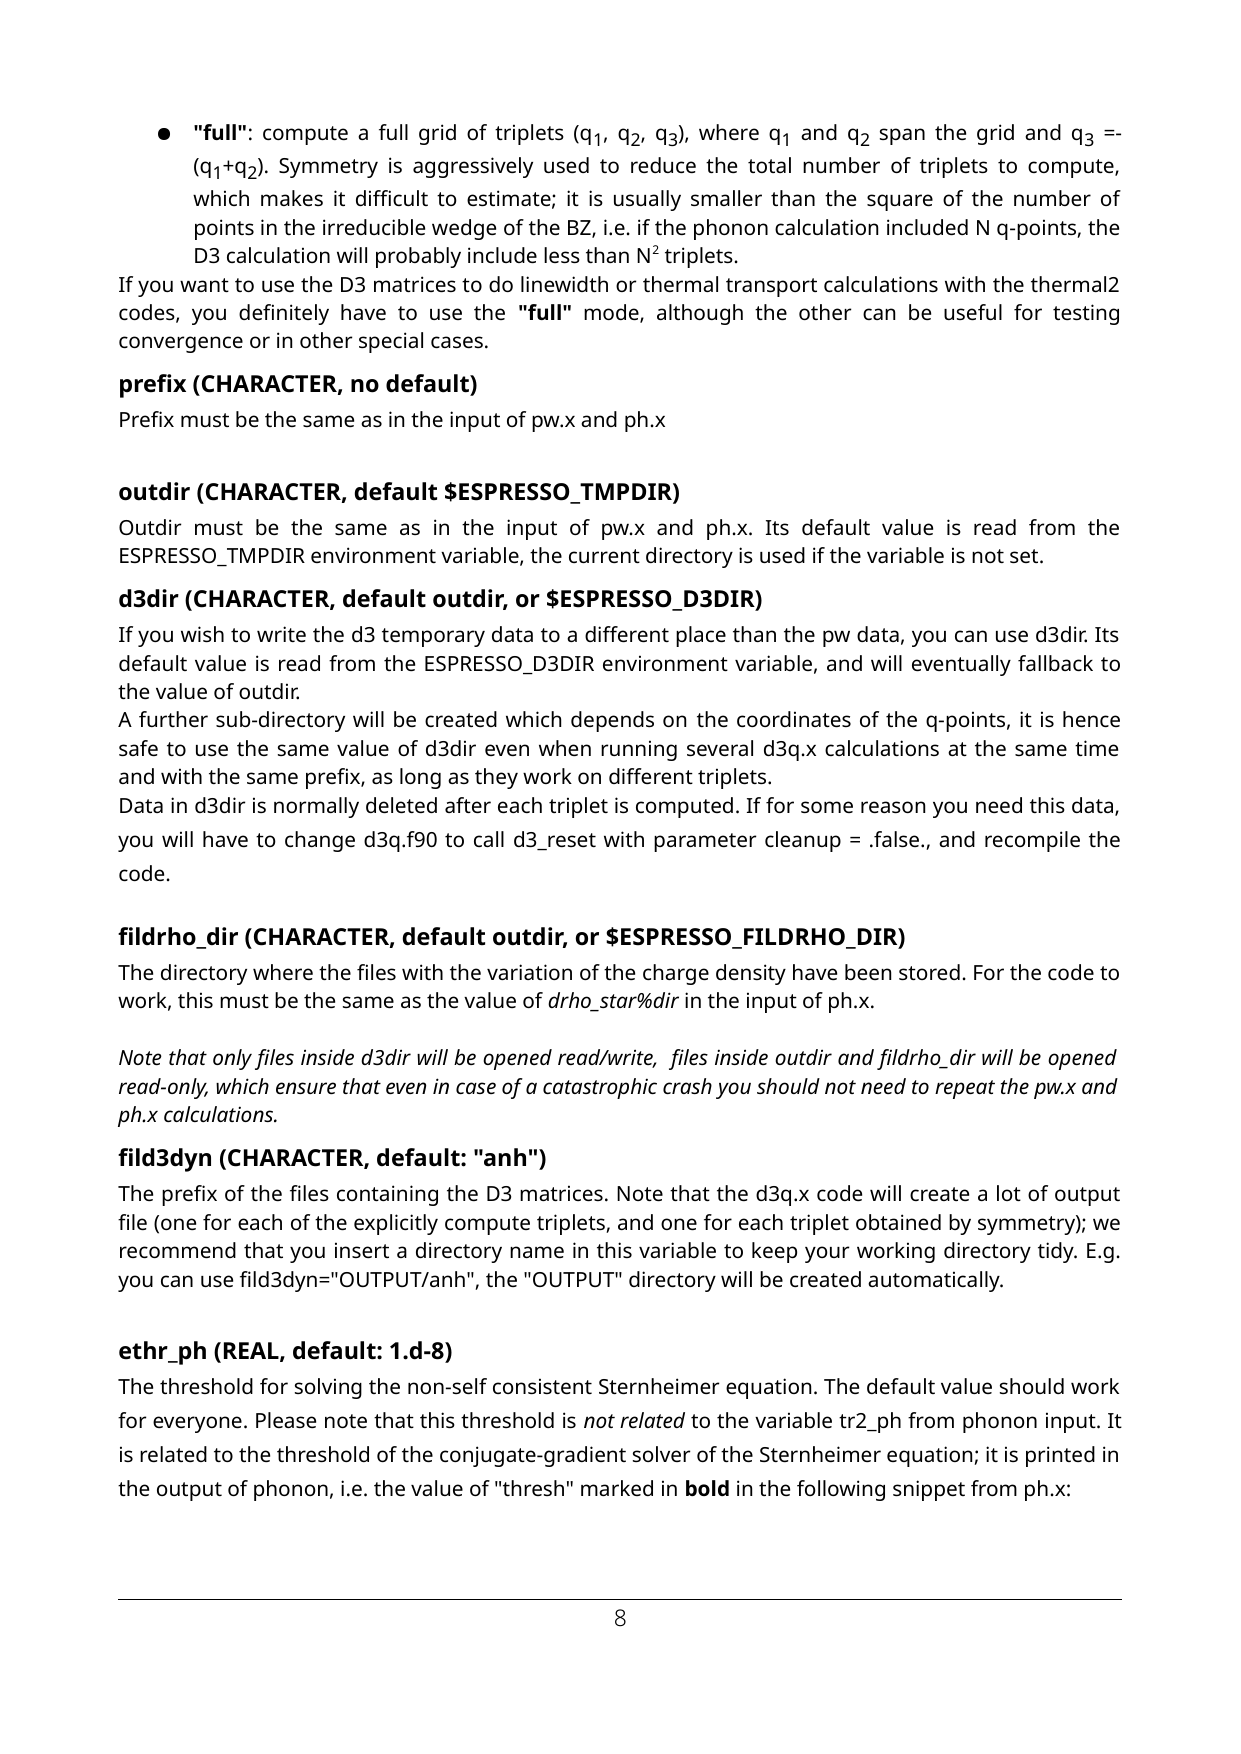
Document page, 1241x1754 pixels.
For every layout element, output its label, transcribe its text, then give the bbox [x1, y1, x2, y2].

text Outdir must be the same as in the input of pw.x and ph.x. Its default value is read from the ESPRESSO_TMPDIR environment variable, the current directory is used if the variable is not set. [118, 513, 1122, 570]
subtitle prefix (CHARACTER, no default) [118, 367, 1122, 399]
subtitle fild3dyn (CHARACTER, default: "anh") [118, 1141, 1122, 1173]
subtitle fildrho_dir (CHARACTER, default outdir, or $ESPRESSO_FILDRHO_DIR) [118, 920, 1122, 952]
text The threshold for solving the non-self consistent Sternheimer equation. The default value should work for everyone. Please note that this threshold is not related to the variable tr2_ph from phonon input. It is related to the threshold of the conjugate-gradient solver of the Sternheimer equation; it is printed in the output of phonon, i.e. the value of "thresh" marked in bold in the following snippet from ph.x: [118, 1372, 1122, 1503]
text A further sub-directory will be created which depends on the coordinates of the q-points, it is hence safe to use the same value of d3dir even when running several d3q.x calculations at the same time and with the same prefix, as long as they work on different triplets. [118, 706, 1122, 791]
text Data in d3dir is normally deleted after each triplet is computed. If for some reason you need this data, you will have to change d3q.f90 to call d3_reset with parameter cleanup = .false., and recompile the code. [118, 791, 1122, 887]
text The directory where the files with the variation of the charge density have been stored. For the code to work, this must be the same as the value of drho_star%dir in the input of ph.x. [118, 958, 1122, 1015]
subtitle d3dir (CHARACTER, default outdir, or $ESPRESSO_D3DIR) [118, 582, 1122, 614]
text Prefix must be the same as in the input of pw.x and ph.x [118, 406, 1122, 434]
text If you want to use the D3 matrices to do linewidth or thermal transport calculations with the thermal2 codes, you definitely have to use the "full" mode, although the other can be useful for testing convergence or in other special cases. [118, 270, 1122, 355]
text If you wish to write the d3 temporary data to a different place than the pw data, you can use d3dir. Its default value is read from the ESPRESSO_D3DIR environment variable, and will eventually fallback to the value of outdir. [118, 620, 1122, 706]
subtitle ethr_ph (REAL, default: 1.d-8) [118, 1334, 1122, 1366]
text Note that only files inside d3dir will be opened read/write, files inside outdir and fildrho_dir will be opened read-only, which ensure that even in case of a catastrophic crash you should not need to repeat the pw.x and ph.x calculations. [118, 1043, 1122, 1129]
subtitle outdir (CHARACTER, default $ESPRESSO_TMPDIR) [118, 475, 1122, 507]
list "full": compute a full grid of triplets (q1, q2, q3), where q1 and q2 span the grid and q3 =-(q1+q2). Symmetry is aggressively used to reduce the total number of triplets to compute, which makes it difficult to estimate; it is usually smaller than the square of the number of points in the irreducible wedge of the BZ, i.e. if the phonon calculation included N q-points, the D3 calculation will probably include less than N2 triplets. [156, 118, 1122, 270]
text The prefix of the files containing the D3 matrices. Note that the d3q.x code will create a lot of output file (one for each of the explicitly compute triplets, and one for each triplet obtained by symmetry); we recommend that you insert a directory name in this variable to keep your working directory tidy. E.g. you can use fild3dyn="OUTPUT/anh", the "OUTPUT" directory will be created automatically. [118, 1179, 1122, 1293]
